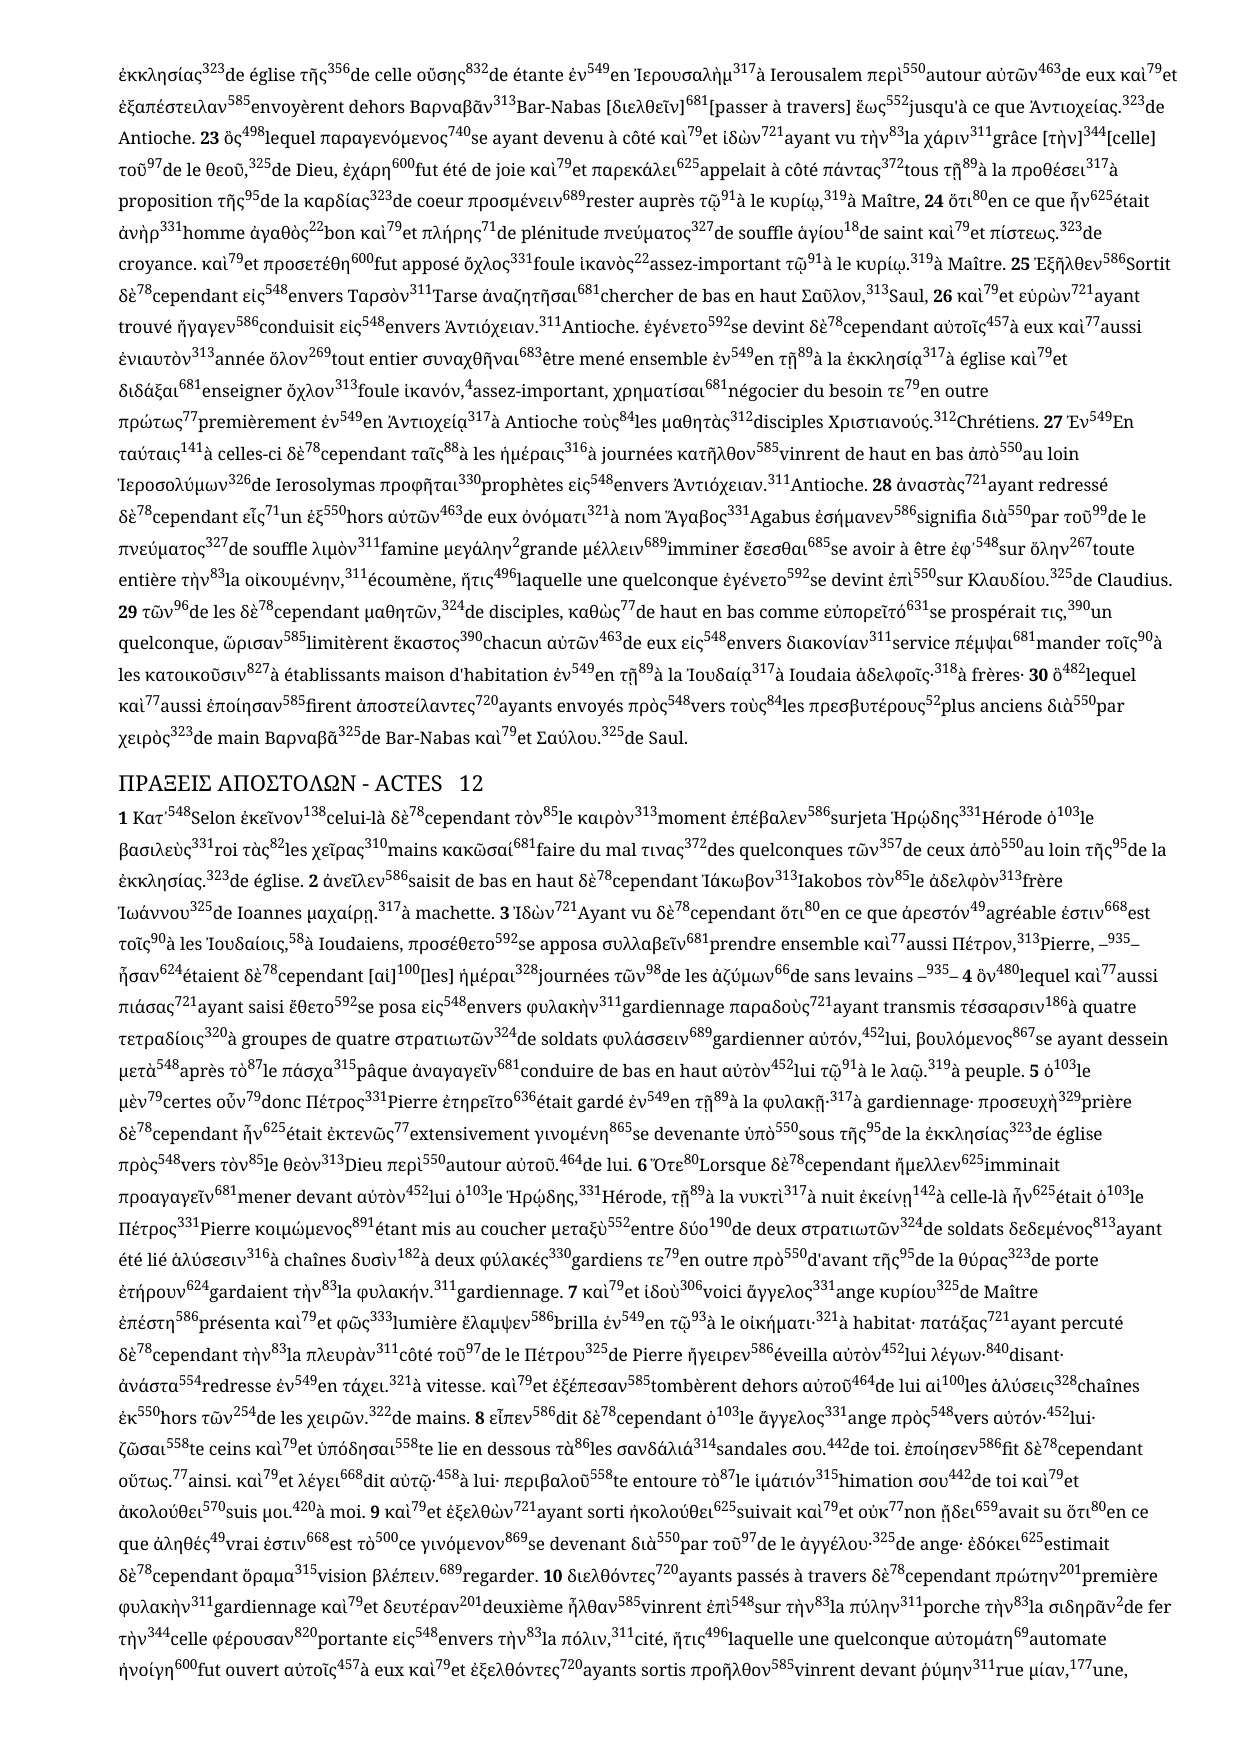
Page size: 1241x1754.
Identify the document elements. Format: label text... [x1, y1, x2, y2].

text 1 Κατ᾽548Selon ἐκεῖνον138celui-là δὲ78cependant τὸν85le καιρὸν313moment ἐπέβαλεν586surjeta Ἡρῴδης331Hérode ὁ103le βασιλεὺς331roi τὰς82les χεῖρας310mains κακῶσαί681faire du mal τινας372des quelconques τῶν357de ceux ἀπὸ550au loin τῆς95de la ἐκκλησίας.323de église. 2 ἀνεῖλεν586saisit de bas en haut δὲ78cependant Ἰάκωβον313Iakobos τὸν85le ἀδελφὸν313frère Ἰωάννου325de Ioannes μαχαίρῃ.317à machette. 3 Ἰδὼν721Ayant vu δὲ78cependant ὅτι80en ce que ἀρεστόν49agréable ἐστιν668est τοῖς90à les Ἰουδαίοις,58à Ioudaiens, προσέθετο592se apposa συλλαβεῖν681prendre ensemble καὶ77aussi Πέτρον,313Pierre, –935– ἦσαν624étaient δὲ78cependant [αἱ]100[les] ἡμέραι328journées τῶν98de les ἀζύμων66de sans levains –935– 4 ὃν480lequel καὶ77aussi πιάσας721ayant saisi ἔθετο592se posa εἰς548envers φυλακὴν311gardiennage παραδοὺς721ayant transmis τέσσαρσιν186à quatre τετραδίοις320à groupes de quatre στρατιωτῶν324de soldats φυλάσσειν689gardienner αὐτόν,452lui, βουλόμενος867se ayant dessein μετὰ548après τὸ87le πάσχα315pâque ἀναγαγεῖν681conduire de bas en haut αὐτὸν452lui τῷ91à le λαῷ.319à peuple. 5 ὁ103le μὲν79certes οὖν79donc Πέτρος331Pierre ἐτηρεῖτο636était gardé ἐν549en τῇ89à la φυλακῇ·317à gardiennage· προσευχὴ329prière δὲ78cependant ἦν625était ἐκτενῶς77extensivement γινομένη865se devenante ὑπὸ550sous τῆς95de la ἐκκλησίας323de église πρὸς548vers τὸν85le θεὸν313Dieu περὶ550autour αὐτοῦ.464de lui. 6 Ὅτε80Lorsque δὲ78cependant ἤμελλεν625imminait προαγαγεῖν681mener devant αὐτὸν452lui ὁ103le Ἡρῴδης,331Hérode, τῇ89à la νυκτὶ317à nuit ἐκείνῃ142à celle-là ἦν625était ὁ103le Πέτρος331Pierre κοιμώμενος891étant mis au coucher μεταξὺ552entre δύο190de deux στρατιωτῶν324de soldats δεδεμένος813ayant été lié ἁλύσεσιν316à chaînes δυσὶν182à deux φύλακές330gardiens τε79en outre πρὸ550d'avant τῆς95de la θύρας323de porte ἐτήρουν624gardaient τὴν83la φυλακήν.311gardiennage. 7 καὶ79et ἰδοὺ306voici ἄγγελος331ange κυρίου325de Maître ἐπέστη586présenta καὶ79et φῶς333lumière ἔλαμψεν586brilla ἐν549en τῷ93à le οἰκήματι·321à habitat· πατάξας721ayant percuté δὲ78cependant τὴν83la πλευρὰν311côté τοῦ97de le Πέτρου325de Pierre ἤγειρεν586éveilla αὐτὸν452lui λέγων·840disant· ἀνάστα554redresse ἐν549en τάχει.321à vitesse. καὶ79et ἐξέπεσαν585tombèrent dehors αὐτοῦ464de lui αἱ100les ἁλύσεις328chaînes ἐκ550hors τῶν254de les χειρῶν.322de mains. 8 εἶπεν586dit δὲ78cependant ὁ103le ἄγγελος331ange πρὸς548vers αὐτόν·452lui· ζῶσαι558te ceins καὶ79et ὑπόδησαι558te lie en dessous τὰ86les σανδάλιά314sandales σου.442de toi. ἐποίησεν586fit δὲ78cependant οὕτως.77ainsi. καὶ79et λέγει668dit αὐτῷ·458à lui· περιβαλοῦ558te entoure τὸ87le ἱμάτιόν315himation σου442de toi καὶ79et ἀκολούθει570suis μοι.420à moi. 9 καὶ79et ἐξελθὼν721ayant sorti ἠκολούθει625suivait καὶ79et οὐκ77non ᾔδει659avait su ὅτι80en ce que ἀληθές49vrai ἐστιν668est τὸ500ce γινόμενον869se devenant διὰ550par τοῦ97de le ἀγγέλου·325de ange· ἐδόκει625estimait δὲ78cependant ὅραμα315vision βλέπειν.689regarder. 10 διελθόντες720ayants passés à travers δὲ78cependant πρώτην201première φυλακὴν311gardiennage καὶ79et δευτέραν201deuxième ἦλθαν585vinrent ἐπὶ548sur τὴν83la πύλην311porche τὴν83la σιδηρᾶν2de fer τὴν344celle φέρουσαν820portante εἰς548envers τὴν83la πόλιν,311cité, ἥτις496laquelle une quelconque αὐτομάτη69automate ἠνοίγη600fut ouvert αὐτοῖς457à eux καὶ79et ἐξελθόντες720ayants sortis προῆλθον585vinrent devant ῥύμην311rue μίαν,177une, καὶ79et εὐθέως77directement ἀπέστη586dressa au loin ὁ103le ἄγγελος331ange ἀπ᾽550au loin αὐτοῦ.464de lui. 11 Καὶ79Et ὁ103le Πέτρος331Pierre ἐν549en ἑαυτῷ533à lui-même γενόμενος740se ayant devenu εἶπεν·586dit· νῦν77maintenant οἶδα638j'ai su ἀληθῶς77vraiment ὅτι80en ce que ἐξαπέστειλεν586envoya dehors [ὁ]103[le] κύριος331Maître τὸν85le ἄγγελον313ange αὐτοῦ464de lui καὶ79et ἐξείλατό592se extrait με417moi ἐκ550hors χειρὸς323de main Ἡρῴδου325de Hérode καὶ79et πάσης279de toute τῆς95de la προσδοκίας323de attente τοῦ97de le λαοῦ325de peuple τῶν96de les Ἰουδαίων.64de Ioudaiens. 12 συνιδών721ayant vu avec τε79en outre ἦλθεν586vint ἐπὶ548sur τὴν83la οἰκίαν311maison d'habitation τῆς95de la Μαρίας323de Maria τῆς95de la μητρὸς323de mère Ἰωάννου325de Ioannes τοῦ492de celui ἐπικαλουμένου885de étant surnommé Μάρκου,325de Markos, οὗ77où ἦσαν624étaient ἱκανοὶ46assez-importants συνηθροισμένοι812ayants étés réunis ensemble καὶ79et προσευχόμενοι.866se priants. 13 κρούσαντος716de ayant toqué δὲ78cependant αὐτοῦ464de lui τὴν83la θύραν311porte τοῦ97de le πυλῶνος325de portail προσῆλθεν586vint vers παιδίσκη329jeune servante ὑπακοῦσαι681écouter en soumission ὀνόματι321à nom Ῥόδη,329Rode, 14 καὶ79et ἐπιγνοῦσα719ayante reconnue τὴν83la φωνὴν311voix τοῦ97de le Πέτρου325de Pierre ἀπὸ550au loin τῆς95de la χαρᾶς323de joie οὐκ77non ἤνοιξεν586ouvrit τὸν85le πυλῶνα,313portail, εἰσδραμοῦσα719ayante courue dans δὲ78cependant ἀπήγγειλεν586rapporta annonce ἑστάναι686avoir dressé τὸν85le Πέτρον313Pierre πρὸ550d'avant τοῦ97de le πυλῶνος.325de portail. 15 οἱ468ceux δὲ78cependant πρὸς548vers αὐτὴν450elle εἶπαν·585dirent· μαίνῃ.672tu te délires. ἡ467celle δὲ78cependant διϊσχυρίζετο631se insistait οὕτως77ainsi ἔχειν.689avoir. οἱ468ceux δὲ78cependant ἔλεγον·624disaient· ὁ103le ἄγγελός331ange ἐστιν668est αὐτοῦ.464de lui. 16 ὁ103le δὲ78cependant Πέτρος331Pierre ἐπέμενεν625restait sur κρούων·840toquant· ἀνοίξαντες720ayants ouverts δὲ78cependant εἶδαν585virent αὐτὸν452lui καὶ79et ἐξέστησαν.585extasièrent. 17 κατασείσας721ayant secoué de haut en bas δὲ78cependant αὐτοῖς457à eux τῇ249à la χειρὶ317à main σιγᾶν689garder le silence διηγήσατο592se raconta complètement [αὐτοῖς]457[à eux] πῶς77comment? ὁ103le κύριος331Maître αὐτὸν452lui ἐξήγαγεν586conduisit dehors ἐκ550hors τῆς95de la φυλακῆς323de gardiennage εἶπέν586dit τε·79en outre· ἀπαγγείλατε553rapportez annonce Ἰακώβῳ319à Iakobos καὶ79et τοῖς90à les ἀδελφοῖς318à frères ταῦτα.347ces-ci. καὶ79et ἐξελθὼν721ayant sorti ἐπορεύθη600fut allé εἰς548envers ἕτερον115autre-différent τόπον.313lieu. 18 Γενομένης732de Se ayante devenue δὲ78cependant ἡμέρας323de journée ἦν625était τάραχος331trouble οὐκ77non ὀλίγος390peu ἐν549en τοῖς90à les στρατιώταις318à soldats τί412quel ἄρα77par conséquent ὁ103le Πέτρος331Pierre ἐγένετο.592se devint. 19 Ἡρῴδης331Hérode δὲ78cependant ἐπιζητήσας721ayant surcherché αὐτὸν452lui καὶ79et μὴ77ne pas εὑρών,721ayant trouvé, ἀνακρίνας721ayant jugé de bas en haut τοὺς84les φύλακας312gardiens ἐκέλευσεν586ordonna ἀπαχθῆναι,683être conduit au loin, καὶ79et κατελθὼν721ayant venu de haut en bas ἀπὸ550au loin τῆς95de la Ἰουδαίας323de Ioudaia εἰς548envers Καισάρειαν311Kaesareia διέτριβεν.625grattait à travers. 20 Ἦν625Était δὲ78cependant θυμομαχῶν840combattant avec fureur Τυρίοις318à Tyriens καὶ79et Σιδωνίοις·58à Sidoniens· ὁμοθυμαδὸν77en même fureur δὲ78cependant παρῆσαν624étaient à côté πρὸς548vers αὐτὸν452lui καὶ79et πείσαντες720ayants persuadés Βλάστον,313Blastos, τὸν480celui ἐπὶ550sur τοῦ97de le κοιτῶνος325de chambre à coucher τοῦ97de le βασιλέως,325de roi, ᾐτοῦντο630se demandaient εἰρήνην311paix διὰ548par le fait de τὸ348ce τρέφεσθαι692être nourri αὐτῶν463de eux τὴν83la χώραν311région ἀπὸ550au loin τῆς95de la βασιλικῆς.63de royalique. 21 τακτῇ8à ordonnée δὲ78cependant ἡμέρᾳ317à journée ὁ103le Ἡρῴδης331Hérode ἐνδυσάμενος740se ayant envêtu ἐσθῆτα311habillement βασιλικὴν2royalique [καὶ]79[et] καθίσας721ayant assis ἐπὶ550sur τοῦ99de le βήματος327de estrade ἐδημηγόρει625haranguait publiquement πρὸς548vers αὐτούς,451eux, 22 ὁ103le δὲ78cependant δῆμος331population ἐπεφώνει·625voixait sur· θεοῦ325de Dieu φωνὴ329voix καὶ79et οὐκ77non ἀνθρώπου.325de être humain. 23 παραχρῆμα77instantanément δὲ78cependant ἐπάταξεν586percuta αὐτὸν452lui ἄγγελος331ange κυρίου325de Maître ἀνθ᾽550contre ὧν493de lesquels οὐκ77non ἔδωκεν586donna τὴν83la δόξαν311gloire τῷ91à le θεῷ,319à Dieu, καὶ79et γενόμενος740se ayant devenu σκωληκόβρωτος47mangé de ver ἐξέψυξεν.586expira l'âme. 24 Ὁ103Le δὲ78cependant λόγος331discours τοῦ97de le θεοῦ325de Dieu ηὔξανεν625croissait καὶ79et ἐπληθύνετο.636était multiplié. 25 Βαρναβᾶς331Bar-Nabas δὲ78cependant καὶ79et Σαῦλος331Saul ὑπέστρεψαν585retournèrent en arrière εἰς548envers Ἰερουσαλὴμ311Ierousalem πληρώσαντες720ayants faits plénitude τὴν83la διακονίαν,311service, συμπαραλαβόντες720ayants pris à côté avec Ἰωάννην313Ioannes τὸν346celui ἐπικληθέντα744ayant été surnommé Μᾶρκον.313Markos. [118, 802, 1181, 1682]
text 1 Ἤκουσαν585Écoutèrent δὲ78cependant οἱ102les ἀπόστολοι330envoyés καὶ79et οἱ102les ἀδελφοὶ330frères οἱ363ceux ὄντες839étants κατὰ548selon τὴν83la Ἰουδαίαν311Ioudaia ὅτι80en ce que καὶ77aussi τὰ104les ἔθνη332ethnies ἐδέξαντο591se acceptèrent τὸν85le λόγον313discours τοῦ97de le θεοῦ.325de Dieu. 2 Ὅτε80Lorsque δὲ78cependant ἀνέβη586monta Πέτρος331Pierre εἰς548envers Ἰερουσαλήμ,311Ierousalem, διεκρίνοντο630se jugeaient à travers πρὸς548vers αὐτὸν452lui οἱ363ceux ἐκ550hors περιτομῆς323de circoncision 3 λέγοντες839disants ὅτι80en ce que εἰσῆλθεν586vint à l'intérieur πρὸς548vers ἄνδρας312hommes ἀκροβυστίαν311prépuce ἔχοντας821ayants καὶ79et συνέφαγεν586mangea avec αὐτοῖς.457à eux. 4 Ἀρξάμενος740Se ayant originé δὲ78cependant Πέτρος331Pierre ἐξετίθετο631se exposait αὐτοῖς457à eux καθεξῆς77successivement λέγων·840disant· 5 ἐγὼ431moi ἤμην627je m'étais ἐν549en πόλει317à cité Ἰόππῃ317à Ioppé προσευχόμενος867se priant καὶ79et εἶδον582je vis ἐν549en ἐκστάσει317à extase ὅραμα,315vision, καταβαῖνον824descendant σκεῦός315ustensile τι271un quelconque ὡς80comme ὀθόνην311toile de fin lin μεγάλην2grande τέσσαρσιν182à quatre ἀρχαῖς316à origines καθιεμένην873étante faite descendre ἐκ550hors τοῦ97de le οὐρανοῦ,325de ciel, καὶ79et ἦλθεν586vint ἄχρι552jusqu'à l'extrémité ἐμοῦ.424de moi. 6 εἰς548envers ἣν478laquelle ἀτενίσας721ayant regardé fixement κατενόουν621j'intelligeais complètement καὶ79et εἶδον582je vis τὰ86les τετράποδα54quadrupèdes τῆς95de la γῆς323de terre καὶ79et τὰ86les θηρία314bêtes sauvages καὶ79et τὰ86les ἑρπετὰ314reptiles καὶ79et τὰ86les πετεινὰ314volatiles τοῦ97de le οὐρανοῦ.325de ciel. 7 ἤκουσα582j'écoutai δὲ78cependant καὶ77aussi φωνῆς323de voix λεγούσης832de disante μοι·420à moi· ἀναστάς,721ayant redressé, Πέτρε,337Pierre, θῦσον554sacrifie καὶ79et φάγε.554mange. 8 εἶπον582je dis δέ·78cependant· μηδαμῶς,77certainement non, κύριε,337Maître, ὅτι80en ce que κοινὸν73commun ἢ79ou ἀκάθαρτον73impur οὐδέποτε77pas cependant à un moment εἰσῆλθεν586vint à l'intérieur εἰς548envers τὸ87le στόμα315bouche μου.424de moi. 9 ἀπεκρίθη600fut répondu δὲ78cependant φωνὴ329voix ἐκ550hors δευτέρου67de deuxième ἐκ550hors τοῦ97de le οὐρανοῦ·325de ciel· ἃ481lesquels ὁ103le θεὸς331Dieu ἐκαθάρισεν,586purifia, σὺ448toi μὴ77ne pas κοίνου.570rends commun. 10 τοῦτο366ce-ci δὲ78cependant ἐγένετο592se devint ἐπὶ547sur τρίς,77trois fois, καὶ79et ἀνεσπάσθη600fut retiré πάλιν77de nouveau ἅπαντα391en totalités εἰς548envers τὸν85le οὐρανόν.313ciel. 11 Καὶ79Et ἰδοὺ306voici ἐξαυτῆς77immédiatement τρεῖς196trois ἄνδρες330hommes ἐπέστησαν585présentèrent ἐπὶ548sur τὴν83la οἰκίαν311maison d'habitation ἐν549en ᾗ484à laquelle ἦμεν,620nous étions, ἀπεσταλμένοι812ayants étés envoyés ἀπὸ550au loin Καισαρείας323de Kaesareia πρός548vers με.417moi. 12 εἶπεν586dit δὲ78cependant τὸ105le πνεῦμά333souffle μοι420à moi συνελθεῖν681venir ensemble αὐτοῖς457à eux μηδὲν375ne pas un διακρίναντα.707ayant jugé à travers. ἦλθον585vinrent δὲ78cependant σὺν549avec ἐμοὶ420à moi καὶ77aussi οἱ102les ἓξ196six ἀδελφοὶ330frères οὗτοι155ceux-ci καὶ79et εἰσήλθομεν581nous vînmes à l'intérieur εἰς548envers τὸν85le οἶκον313maison τοῦ97de le ἀνδρός.325de homme. 13 ἀπήγγειλεν586rapporta annonce δὲ78cependant ἡμῖν419à nous πῶς80comment? εἶδεν586vit [τὸν]85[le] ἄγγελον313ange ἐν549en τῷ91à le οἴκῳ319à maison αὐτοῦ464de lui σταθέντα744ayant été dressé καὶ79et εἰπόντα·707ayant dit· ἀπόστειλον554envoie εἰς548envers Ἰόππην311Ioppé καὶ79et μετάπεμψαι558te mande au-delà Σίμωνα313Simon τὸν346celui ἐπικαλούμενον875étant surnommé Πέτρον,313Pierre, 14 ὃς498lequel λαλήσει606bavardera ῥήματα314oraux πρὸς548vers σὲ437toi ἐν549en οἷς487à lesquels σωθήσῃ617tu seras sauvé σὺ448toi καὶ79et πᾶς287tout ὁ103le οἶκός331maison σου.442de toi. 15 ἐν549en δὲ78cependant τῷ354à ce ἄρξασθαί682se originer με417moi λαλεῖν689bavarder ἐπέπεσεν586tomba dessus τὸ105le πνεῦμα333souffle τὸ105le ἅγιον24saint ἐπ᾽548sur αὐτοὺς451eux ὥσπερ80comme certes καὶ77aussi ἐφ᾽548sur ἡμᾶς416nous ἐν549en ἀρχῇ.317à origine. 16 ἐμνήσθην596je fus fait mémoire δὲ78cependant τοῦ99de le ῥήματος327de oral τοῦ97de le κυρίου325de Maître ὡς77comme ἔλεγεν·625disait· Ἰωάννης331Ioannes μὲν79certes ἐβάπτισεν586baptisa ὕδατι,321à eau, ὑμεῖς447vous δὲ78cependant βαπτισθήσεσθε616vous serez baptisé ἐν549en πνεύματι321à souffle ἁγίῳ.12à saint. 17 εἰ80si οὖν79donc τὴν83la ἴσην2égale δωρεὰν311gratification ἔδωκεν586donna αὐτοῖς457à eux ὁ103le θεὸς331Dieu ὡς80comme καὶ77aussi ἡμῖν419à nous πιστεύσασιν712à ayants crus ἐπὶ548sur τὸν85le κύριον313Maître Ἰησοῦν313Iésous Χριστόν,313Christ, ἐγὼ431moi τίς410quel ἤμην627je m'étais δυνατὸς47puissant κωλῦσαι681empêcher τὸν85le θεόν;313Dieu; 18 Ἀκούσαντες720Ayants écoutés δὲ78cependant ταῦτα347ces-ci ἡσύχασαν585tranquillisèrent καὶ79et ἐδόξασαν585glorifièrent τὸν85le θεὸν313Dieu λέγοντες·839disants· ἄρα77par conséquent καὶ77aussi τοῖς92à les ἔθνεσιν320à ethnies ὁ103le θεὸς331Dieu τὴν83la μετάνοιαν311transintelligence εἰς548envers ζωὴν311vie ἔδωκεν.586donna. 19 Οἱ363Ceux μὲν340certes οὖν79donc διασπαρέντες759ayants étés disséminés ἀπὸ550au loin τῆς95de la θλίψεως323de oppression τῆς356de celle γενομένης732de se ayante devenue ἐπὶ549sur Στεφάνῳ319à Stephanos διῆλθον585passèrent à travers ἕως552jusqu'à ce que Φοινίκης323de Phénicie καὶ79et Κύπρου323de Chypre καὶ79et Ἀντιοχείας323de Antioche μηδενὶ378à ne pas un λαλοῦντες839bavardants τὸν85le λόγον313discours εἰ551si μὴ77ne pas μόνον77seulement Ἰουδαίοις.58à Ioudaiens. 20 Ἦσαν624Étaient δέ78cependant τινες389des quelconques ἐξ550hors αὐτῶν463de eux ἄνδρες330hommes Κύπριοι330Chypriotes καὶ79et Κυρηναῖοι,330Cyrénéens, οἵτινες497lesquels des quelconques ἐλθόντες720ayants venus εἰς548envers Ἀντιόχειαν311Antioche ἐλάλουν624bavardaient καὶ77aussi πρὸς548vers τοὺς84les Ἑλληνιστὰς312Hellénistes εὐαγγελιζόμενοι866se évangélisants τὸν85le κύριον313Maître Ἰησοῦν.313Iésous. 21 καὶ79et ἦν625était χεὶρ329main κυρίου325de Maître μετ᾽550avec αὐτῶν,463de eux, πολύς287nombreux τε79en outre ἀριθμὸς331nombre ὁ364celui πιστεύσας721ayant cru ἐπέστρεψεν586tourna sur ἐπὶ548sur τὸν85le κύριον.313Maître. 22 Ἠκούσθη600Fut écouté δὲ78cependant ὁ103le λόγος331discours εἰς548envers τὰ86les ὦτα314oreilles τῆς95de la ἐκκλησίας323de église τῆς356de celle οὔσης832de étante ἐν549en Ἰερουσαλὴμ317à Ierousalem περὶ550autour αὐτῶν463de eux καὶ79et ἐξαπέστειλαν585envoyèrent dehors Βαρναβᾶν313Bar-Nabas [διελθεῖν]681[passer à travers] ἕως552jusqu'à ce que Ἀντιοχείας.323de Antioche. 23 ὃς498lequel παραγενόμενος740se ayant devenu à côté καὶ79et ἰδὼν721ayant vu τὴν83la χάριν311grâce [τὴν]344[celle] τοῦ97de le θεοῦ,325de Dieu, ἐχάρη600fut été de joie καὶ79et παρεκάλει625appelait à côté πάντας372tous τῇ89à la προθέσει317à proposition τῆς95de la καρδίας323de coeur προσμένειν689rester auprès τῷ91à le κυρίῳ,319à Maître, 24 ὅτι80en ce que ἦν625était ἀνὴρ331homme ἀγαθὸς22bon καὶ79et πλήρης71de plénitude πνεύματος327de souffle ἁγίου18de saint καὶ79et πίστεως.323de croyance. καὶ79et προσετέθη600fut apposé ὄχλος331foule ἱκανὸς22assez-important τῷ91à le κυρίῳ.319à Maître. 25 Ἐξῆλθεν586Sortit δὲ78cependant εἰς548envers Ταρσὸν311Tarse ἀναζητῆσαι681chercher de bas en haut Σαῦλον,313Saul, 26 καὶ79et εὑρὼν721ayant trouvé ἤγαγεν586conduisit εἰς548envers Ἀντιόχειαν.311Antioche. ἐγένετο592se devint δὲ78cependant αὐτοῖς457à eux καὶ77aussi ἐνιαυτὸν313année ὅλον269tout entier συναχθῆναι683être mené ensemble ἐν549en τῇ89à la ἐκκλησίᾳ317à église καὶ79et διδάξαι681enseigner ὄχλον313foule ἱκανόν,4assez-important, χρηματίσαι681négocier du besoin τε79en outre πρώτως77premièrement ἐν549en Ἀντιοχείᾳ317à Antioche τοὺς84les μαθητὰς312disciples Χριστιανούς.312Chrétiens. 27 Ἐν549En ταύταις141à celles-ci δὲ78cependant ταῖς88à les ἡμέραις316à journées κατῆλθον585vinrent de haut en bas ἀπὸ550au loin Ἱεροσολύμων326de Ierosolymas προφῆται330prophètes εἰς548envers Ἀντιόχειαν.311Antioche. 28 ἀναστὰς721ayant redressé δὲ78cependant εἷς71un ἐξ550hors αὐτῶν463de eux ὀνόματι321à nom Ἅγαβος331Agabus ἐσήμανεν586signifia διὰ550par τοῦ99de le πνεύματος327de souffle λιμὸν311famine μεγάλην2grande μέλλειν689imminer ἔσεσθαι685se avoir à être ἐφ᾽548sur ὅλην267toute entière τὴν83la οἰκουμένην,311écoumène, ἥτις496laquelle une quelconque ἐγένετο592se devint ἐπὶ550sur Κλαυδίου.325de Claudius. 29 τῶν96de les δὲ78cependant μαθητῶν,324de disciples, καθὼς77de haut en bas comme εὐπορεῖτό631se prospérait τις,390un quelconque, ὥρισαν585limitèrent ἕκαστος390chacun αὐτῶν463de eux εἰς548envers διακονίαν311service πέμψαι681mander τοῖς90à les κατοικοῦσιν827à établissants maison d'habitation ἐν549en τῇ89à la Ἰουδαίᾳ317à Ioudaia ἀδελφοῖς·318à frères· 30 ὃ482lequel καὶ77aussi ἐποίησαν585firent ἀποστείλαντες720ayants envoyés πρὸς548vers τοὺς84les πρεσβυτέρους52plus anciens διὰ550par χειρὸς323de main Βαρναβᾶ325de Bar-Nabas καὶ79et Σαύλου.325de Saul. [118, 59, 1181, 749]
text ΠΡΑΞΕΙΣ ΑΠΟΣΤΟΛΩΝ - ACTES 12 [118, 768, 1181, 798]
